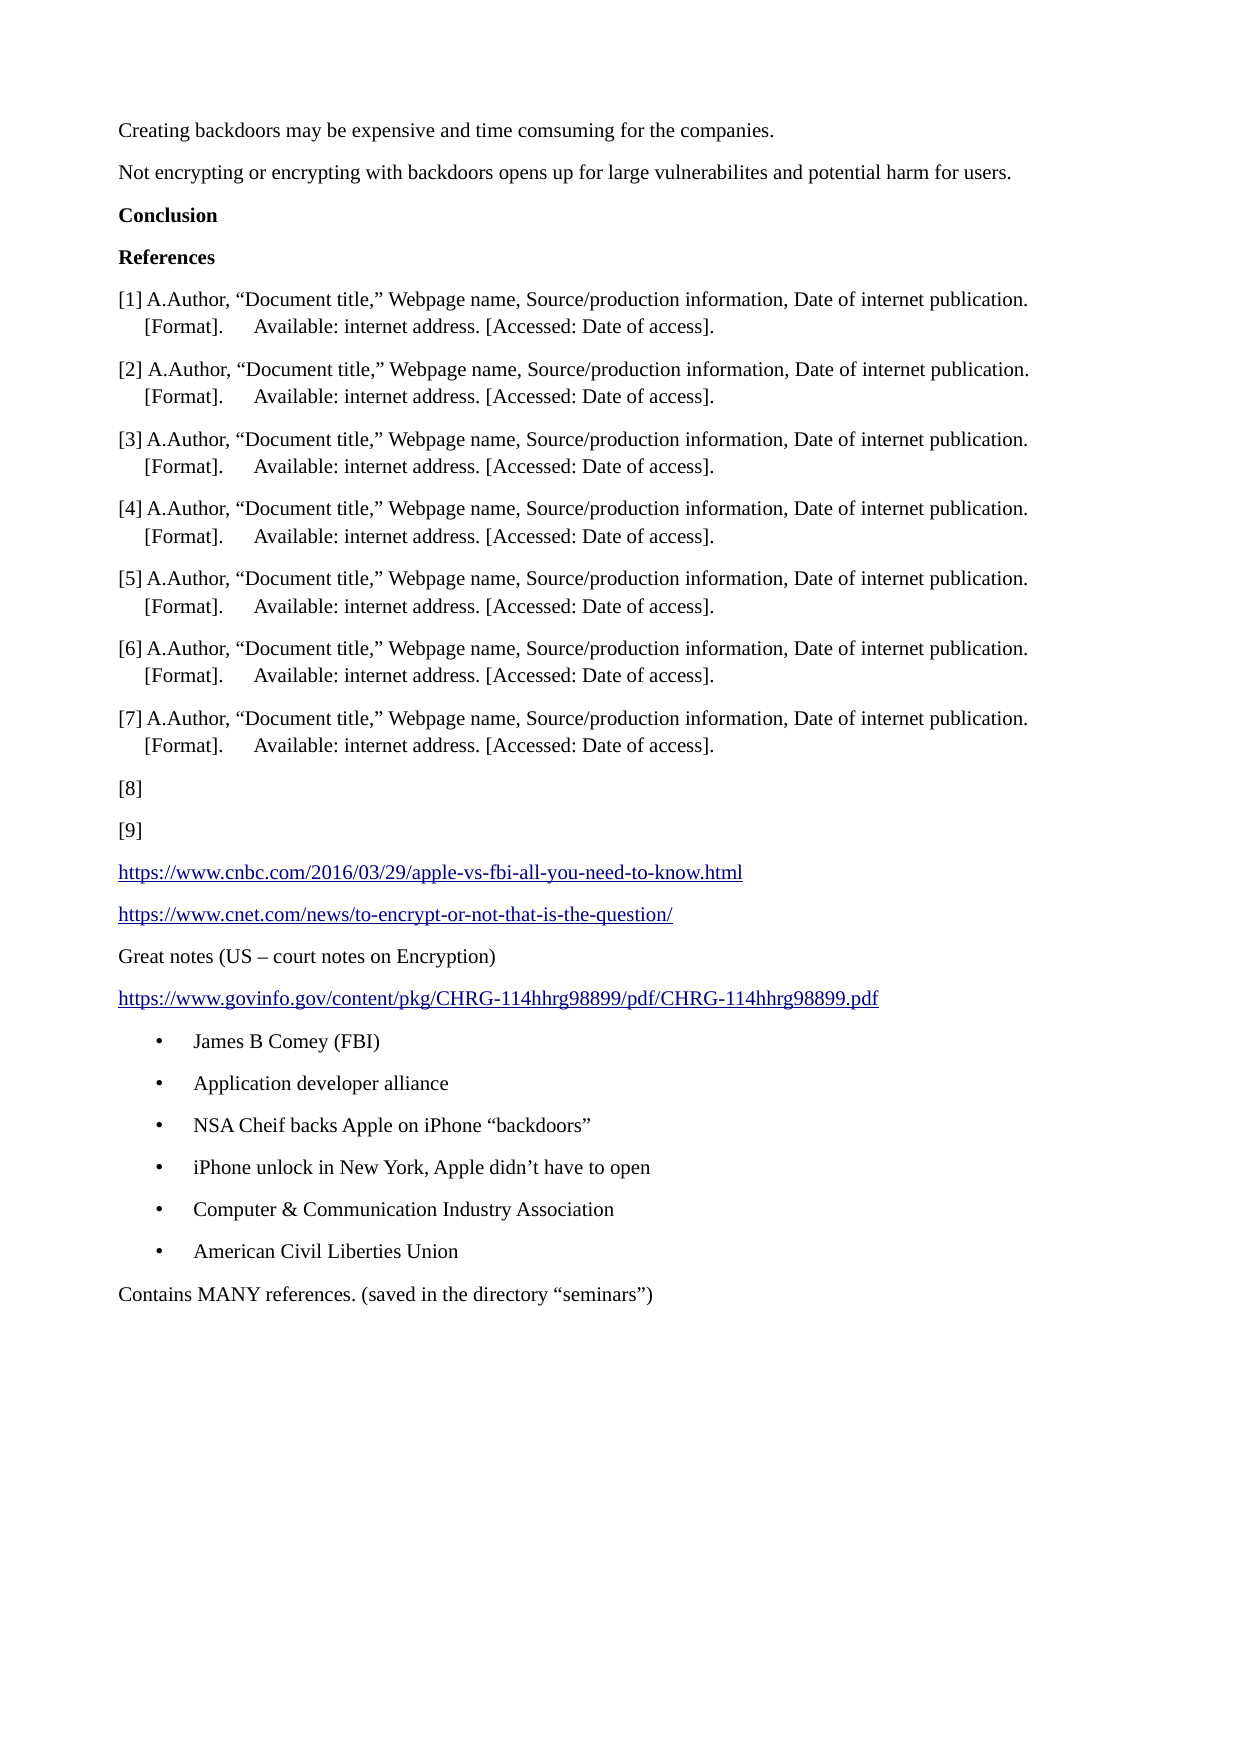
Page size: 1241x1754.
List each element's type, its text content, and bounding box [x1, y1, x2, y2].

text [2] A.Author, “Document title,” Webpage name, Source/production information, Date of internet publication. [Format]. Available: internet address. [Accessed: Date of access]. [118, 357, 1122, 408]
text [9] [118, 818, 1122, 842]
text Great notes (US – court notes on Encryption) [118, 944, 1122, 968]
text [6] A.Author, “Document title,” Webpage name, Source/production information, Date of internet publication. [Format]. Available: internet address. [Accessed: Date of access]. [118, 636, 1122, 687]
list NSA Cheif backs Apple on iPhone “backdoors” [156, 1113, 1122, 1137]
text https://www.cnet.com/news/to-encrypt-or-not-that-is-the-question/ [118, 902, 1122, 926]
text [8] [118, 775, 1122, 799]
text Creating backdoors may be expensive and time comsuming for the companies. [118, 118, 1122, 142]
text [7] A.Author, “Document title,” Webpage name, Source/production information, Date of internet publication. [Format]. Available: internet address. [Accessed: Date of access]. [118, 706, 1122, 757]
list Application developer alliance [156, 1071, 1122, 1095]
text [5] A.Author, “Document title,” Webpage name, Source/production information, Date of internet publication. [Format]. Available: internet address. [Accessed: Date of access]. [118, 566, 1122, 618]
list American Civil Liberties Union [156, 1239, 1122, 1263]
list James B Comey (FBI) [156, 1028, 1122, 1053]
text Conclusion [118, 202, 1122, 227]
text [4] A.Author, “Document title,” Webpage name, Source/production information, Date of internet publication. [Format]. Available: internet address. [Accessed: Date of access]. [118, 496, 1122, 548]
text References [118, 245, 1122, 269]
text [1] A.Author, “Document title,” Webpage name, Source/production information, Date of internet publication. [Format]. Available: internet address. [Accessed: Date of access]. [118, 287, 1122, 338]
text https://www.govinfo.gov/content/pkg/CHRG-114hhrg98899/pdf/CHRG-114hhrg98899.pdf [118, 986, 1122, 1010]
text Contains MANY references. (saved in the directory “seminars”) [118, 1282, 1122, 1306]
text https://www.cnbc.com/2016/03/29/apple-vs-fbi-all-you-need-to-know.html [118, 860, 1122, 884]
text [3] A.Author, “Document title,” Webpage name, Source/production information, Date of internet publication. [Format]. Available: internet address. [Accessed: Date of access]. [118, 426, 1122, 478]
text Not encrypting or encrypting with backdoors opens up for large vulnerabilites and potential harm for users. [118, 160, 1122, 184]
list iPhone unlock in New York, Apple didn’t have to open [156, 1155, 1122, 1179]
list Computer & Communication Industry Association [156, 1197, 1122, 1221]
